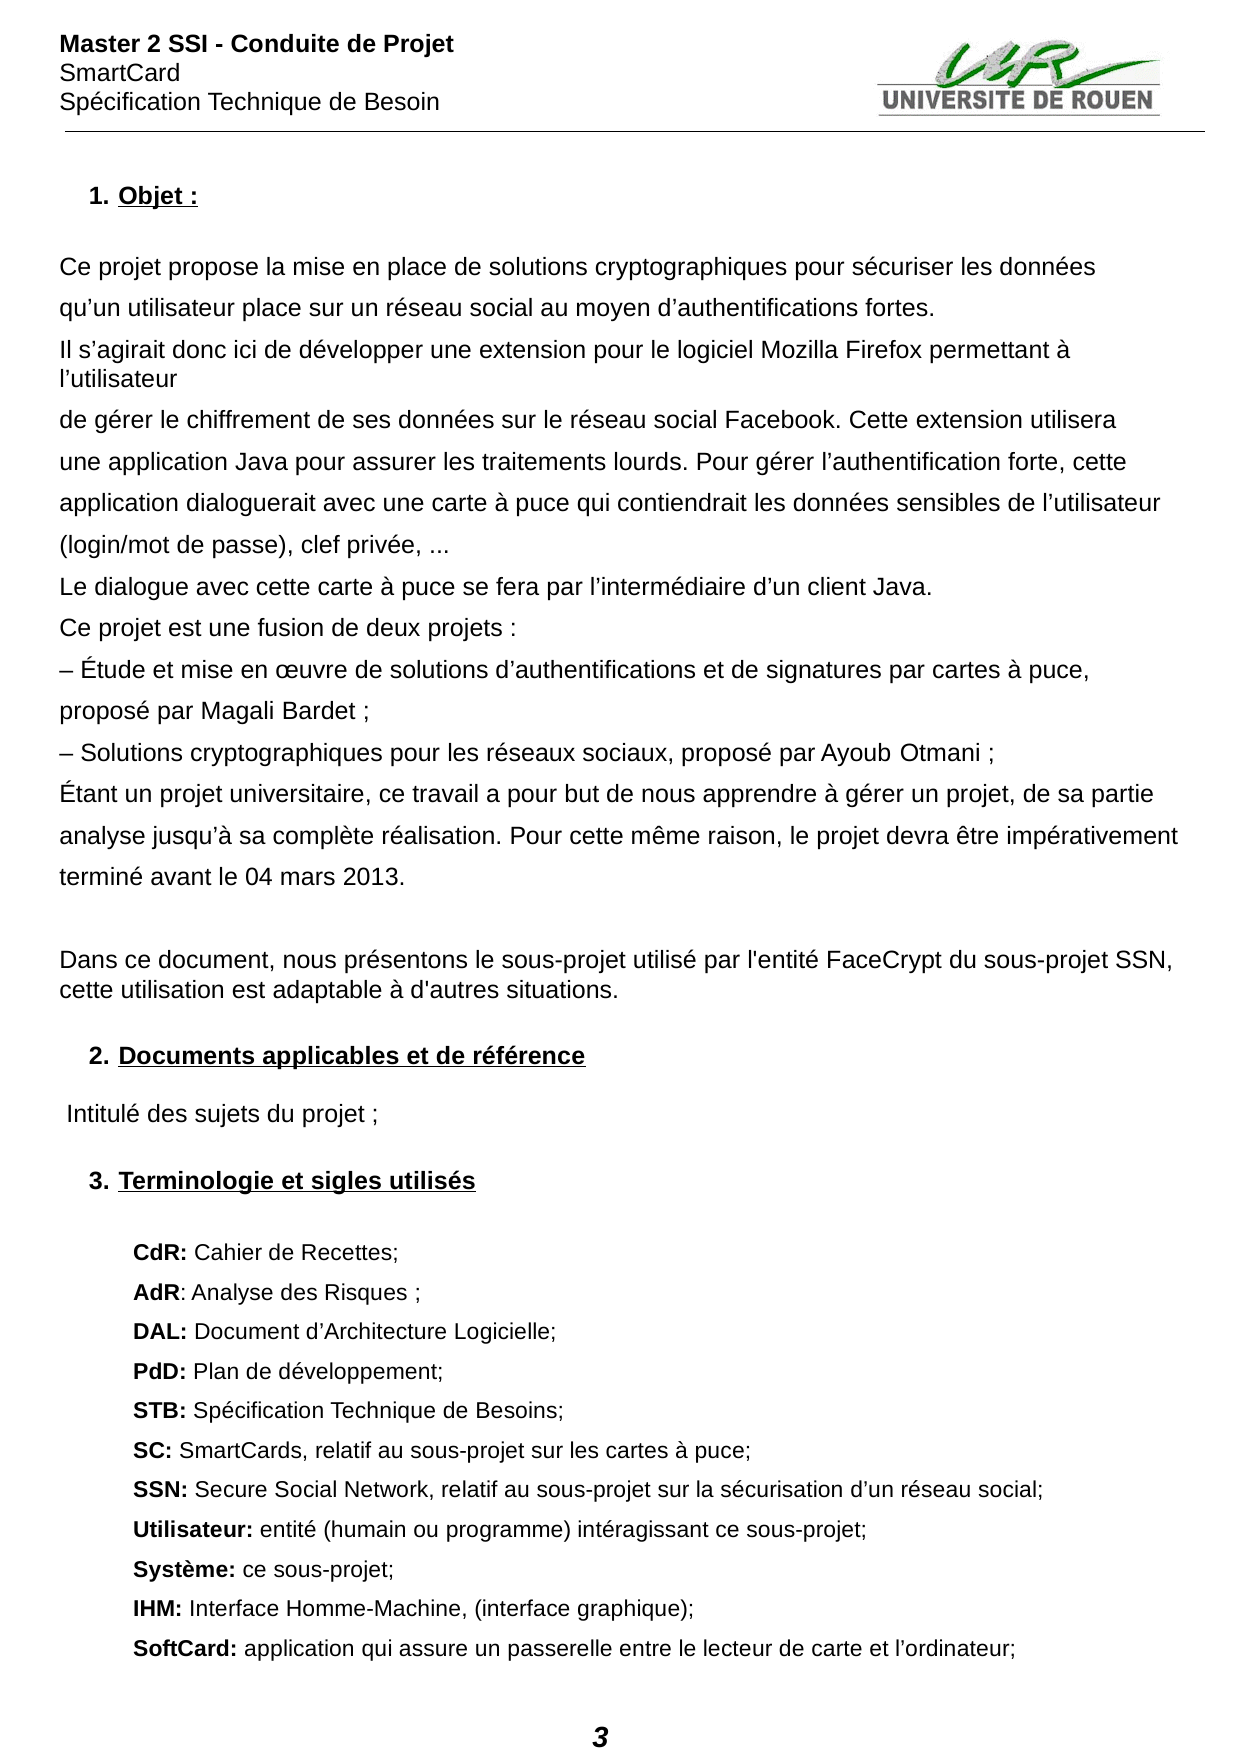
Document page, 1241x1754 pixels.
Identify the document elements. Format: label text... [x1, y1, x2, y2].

text SoftCard: application qui assure un passerelle entre le lecteur de carte et l’ordinateur; [133, 1634, 1181, 1661]
text Intitulé des sujets du projet ; [59, 1099, 1181, 1128]
text DAL: Document d’Architecture Logicielle; [133, 1317, 1181, 1344]
text Il s’agirait donc ici de développer une extension pour le logiciel Mozilla Firefox permettant à l’utilisateur [59, 334, 1181, 393]
text analyse jusqu’à sa complète réalisation. Pour cette même raison, le projet devra être impérativement [59, 821, 1181, 850]
text qu’un utilisateur place sur un réseau social au moyen d’authentifications fortes. [59, 293, 1181, 322]
text Utilisateur: entité (humain ou programme) intéragissant ce sous-projet; [133, 1515, 1181, 1542]
text – Étude et mise en œuvre de solutions d’authentifications et de signatures par cartes à puce, [59, 654, 1181, 683]
text Ce projet propose la mise en place de solutions cryptographiques pour sécuriser les données [59, 251, 1181, 280]
text PdD: Plan de développement; [133, 1357, 1181, 1384]
text de gérer le chiffrement de ses données sur le réseau social Facebook. Cette extension utilisera [59, 405, 1181, 434]
text CdR: Cahier de Recettes; [133, 1238, 1181, 1265]
subtitle Terminologie et sigles utilisés [89, 1166, 1181, 1195]
text Dans ce document, nous présentons le sous-projet utilisé par l'entité FaceCrypt du sous-projet SSN, cette utilisation est adaptable à d'autres situations. [59, 945, 1181, 1003]
subtitle Objet : [88, 181, 1181, 210]
text (login/mot de passe), clef privée, ... [59, 530, 1181, 559]
text – Solutions cryptographiques pour les réseaux sociaux, proposé par Ayoub Otmani ; [59, 738, 1181, 767]
text proposé par Magali Bardet ; [59, 696, 1181, 725]
text Le dialogue avec cette carte à puce se fera par l’intermédiaire d’un client Java. [59, 571, 1181, 600]
text Système: ce sous-projet; [133, 1555, 1181, 1582]
text SC: SmartCards, relatif au sous-projet sur les cartes à puce; [133, 1436, 1181, 1463]
text STB: Spécification Technique de Besoins; [133, 1397, 1181, 1424]
text Étant un projet universitaire, ce travail a pour but de nous apprendre à gérer un projet, de sa partie [59, 779, 1181, 808]
text IHM: Interface Homme-Machine, (interface graphique); [133, 1594, 1181, 1622]
text application dialoguerait avec une carte à puce qui contiendrait les données sensibles de l’utilisateur [59, 488, 1181, 517]
text AdR: Analyse des Risques ; [133, 1278, 1181, 1305]
picture [872, 32, 1170, 118]
text terminé avant le 04 mars 2013. [59, 862, 1181, 891]
subtitle Documents applicables et de référence [89, 1041, 1181, 1070]
text une application Java pour assurer les traitements lourds. Pour gérer l’authentification forte, cette [59, 447, 1181, 476]
text SSN: Secure Social Network, relatif au sous-projet sur la sécurisation d’un réseau social; [133, 1476, 1181, 1503]
text Ce projet est une fusion de deux projets : [59, 613, 1181, 642]
